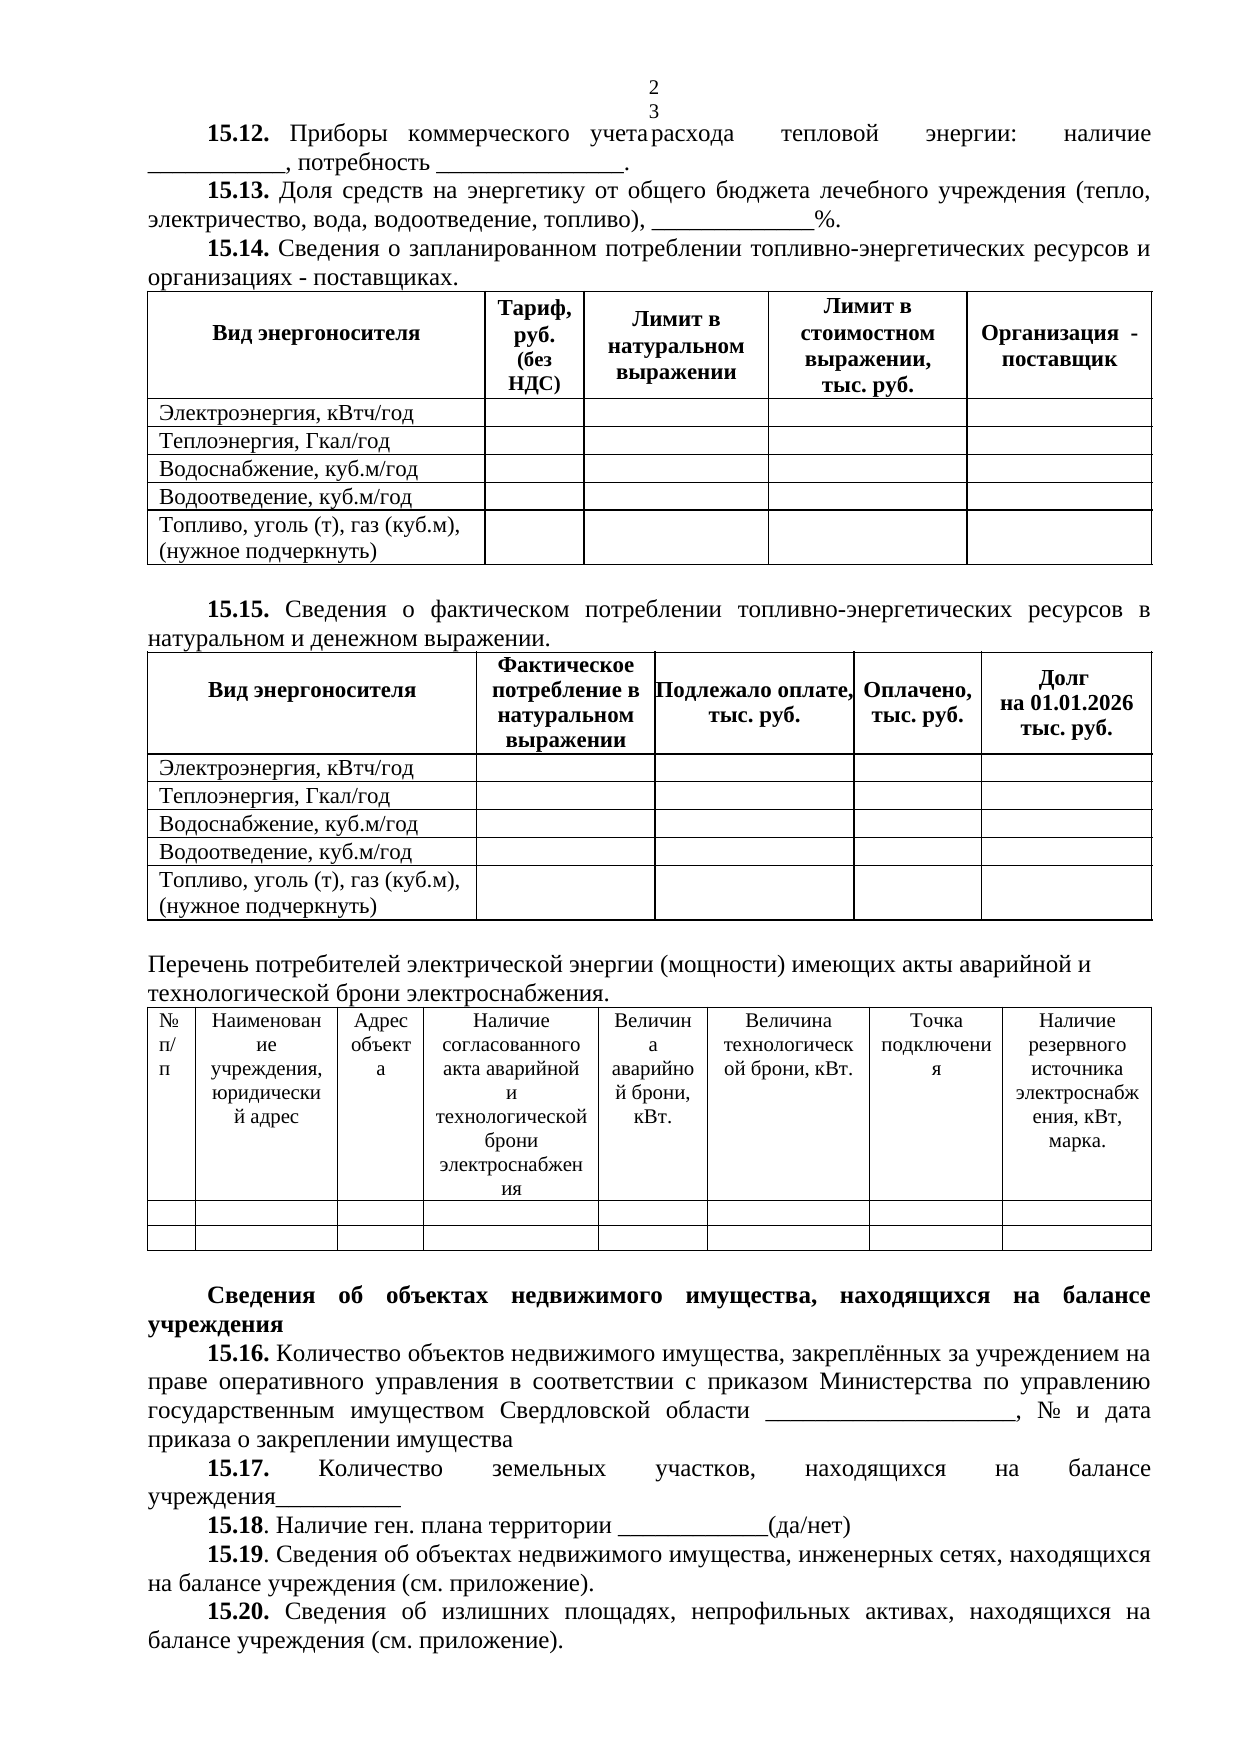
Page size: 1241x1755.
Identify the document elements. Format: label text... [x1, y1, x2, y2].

text Сведения об объектах недвижимого имущества, находящихся на балансе учреждения [148, 1280, 1152, 1338]
table_cell [585, 483, 768, 509]
table_cell [486, 399, 583, 426]
table_cell [486, 455, 583, 481]
table_cell Топливо, уголь (т), газ (куб.м), (нужное подчеркнуть) [148, 511, 484, 563]
table_cell [855, 838, 981, 864]
table_cell [1003, 1201, 1151, 1225]
table_cell [769, 511, 966, 563]
table_cell [982, 782, 1151, 809]
table_cell [486, 483, 583, 509]
table_cell [585, 511, 768, 563]
table_cell [855, 866, 981, 919]
table_cell [585, 399, 768, 426]
text 15.14. Сведения о запланированном потреблении топливно-энергетических ресурсов и организациях - поставщиках. [148, 233, 1152, 291]
table_cell [855, 782, 981, 809]
table_cell [982, 810, 1151, 837]
table_header Наименование учреждения, юридический адрес [196, 1008, 337, 1200]
table_header Вид энергоносителя [148, 292, 484, 398]
text 15.15. Сведения о фактическом потреблении топливно-энергетических ресурсов в натуральном и денежном выражении. [148, 594, 1152, 651]
text 15.19. Сведения об объектах недвижимого имущества, инженерных сетях, находящихся на балансе учреждения (см. приложение). [148, 1539, 1152, 1596]
table_cell [968, 427, 1151, 453]
table_cell [769, 427, 966, 453]
table_header Организация - поставщик [968, 292, 1151, 398]
table_cell [656, 755, 853, 781]
table_cell [196, 1201, 337, 1225]
table_cell [477, 782, 654, 809]
table_cell [338, 1201, 423, 1225]
table_cell [656, 866, 853, 919]
table_cell [196, 1226, 337, 1250]
table_header Адрес объекта [338, 1008, 423, 1200]
table_cell [656, 838, 853, 864]
table_cell [338, 1226, 423, 1250]
table_header Лимит в натуральном выражении [585, 292, 768, 398]
table_cell [486, 427, 583, 453]
table_header Лимит в стоимостном выражении, тыс. руб. [769, 292, 966, 398]
text 15.17. Количество земельных участков, находящихся на балансе учреждения__________ [148, 1453, 1152, 1510]
text 15.13. Доля средств на энергетику от общего бюджета лечебного учреждения (тепло, электричество, вода, водоотведение, топливо), _____________%. [148, 176, 1152, 233]
table_cell [708, 1226, 869, 1250]
table_cell Электроэнергия, кВтч/год [148, 755, 476, 781]
table_header Фактическое потребление в натуральном выражении [477, 653, 654, 753]
table_cell [968, 399, 1151, 426]
table_cell [968, 483, 1151, 509]
table_header Точка подключения [870, 1008, 1002, 1200]
text 15.20. Сведения об излишних площадях, непрофильных активах, находящихся на балансе учреждения (см. приложение). [148, 1596, 1152, 1654]
table_header Оплачено, тыс. руб. [855, 653, 981, 753]
table_cell [656, 810, 853, 837]
table_cell [599, 1201, 707, 1225]
table_cell [585, 427, 768, 453]
table_header Величина аварийной брони, кВт. [599, 1008, 707, 1200]
table_header Вид энергоносителя [148, 653, 476, 753]
table_cell [656, 782, 853, 809]
table_cell [585, 455, 768, 481]
table_cell [982, 866, 1151, 919]
table_cell [477, 866, 654, 919]
table_cell Теплоэнергия, Гкал/год [148, 427, 484, 453]
text 15.12. Приборы коммерческого учета расхода тепловой энергии: наличие ___________, потребность _______________. [148, 118, 1152, 176]
table_cell Водоотведение, куб.м/год [148, 838, 476, 864]
table_cell [424, 1226, 598, 1250]
table_cell Водоснабжение, куб.м/год [148, 455, 484, 481]
table_cell [477, 838, 654, 864]
table_cell Водоснабжение, куб.м/год [148, 810, 476, 837]
text 15.16. Количество объектов недвижимого имущества, закреплённых за учреждением на праве оперативного управления в соответствии с приказом Министерства по управлению государственным имуществом Свердловской области ____________________, № и дата приказа о закреплении имущества [148, 1338, 1152, 1453]
table_cell Топливо, уголь (т), газ (куб.м), (нужное подчеркнуть) [148, 866, 476, 919]
table_cell [870, 1201, 1002, 1225]
table_header № п/п [148, 1008, 195, 1200]
table_cell [148, 1226, 195, 1250]
table_cell [855, 755, 981, 781]
table_cell [708, 1201, 869, 1225]
table_cell Теплоэнергия, Гкал/год [148, 782, 476, 809]
text Перечень потребителей электрической энергии (мощности) имеющих акты аварийной и технологической брони электроснабжения. [148, 949, 1152, 1007]
table_cell [982, 838, 1151, 864]
table_cell [855, 810, 981, 837]
table_cell [486, 511, 583, 563]
table_header Подлежало оплате, тыс. руб. [656, 653, 853, 753]
table_cell [968, 455, 1151, 481]
table_cell [477, 810, 654, 837]
table_header Наличие резервного источника электроснабжения, кВт, марка. [1003, 1008, 1151, 1200]
table_cell [769, 455, 966, 481]
table_cell [148, 1201, 195, 1225]
table_cell [424, 1201, 598, 1225]
table_cell [769, 399, 966, 426]
table_cell [477, 755, 654, 781]
table_cell Электроэнергия, кВтч/год [148, 399, 484, 426]
table_header Наличие согласованного акта аварийной и технологической брони электроснабжения [424, 1008, 598, 1200]
table_cell [982, 755, 1151, 781]
table_cell [769, 483, 966, 509]
table_cell [599, 1226, 707, 1250]
table_cell [870, 1226, 1002, 1250]
table_header Величина технологической брони, кВт. [708, 1008, 869, 1200]
table_header Тариф, руб. (без НДС) [486, 292, 583, 398]
table_cell [968, 511, 1151, 563]
table_cell Водоотведение, куб.м/год [148, 483, 484, 509]
table_header Долг на 01.01.2026 тыс. руб. [982, 653, 1151, 753]
table_cell [1003, 1226, 1151, 1250]
text 15.18. Наличие ген. плана территории ____________(да/нет) [148, 1510, 1152, 1539]
